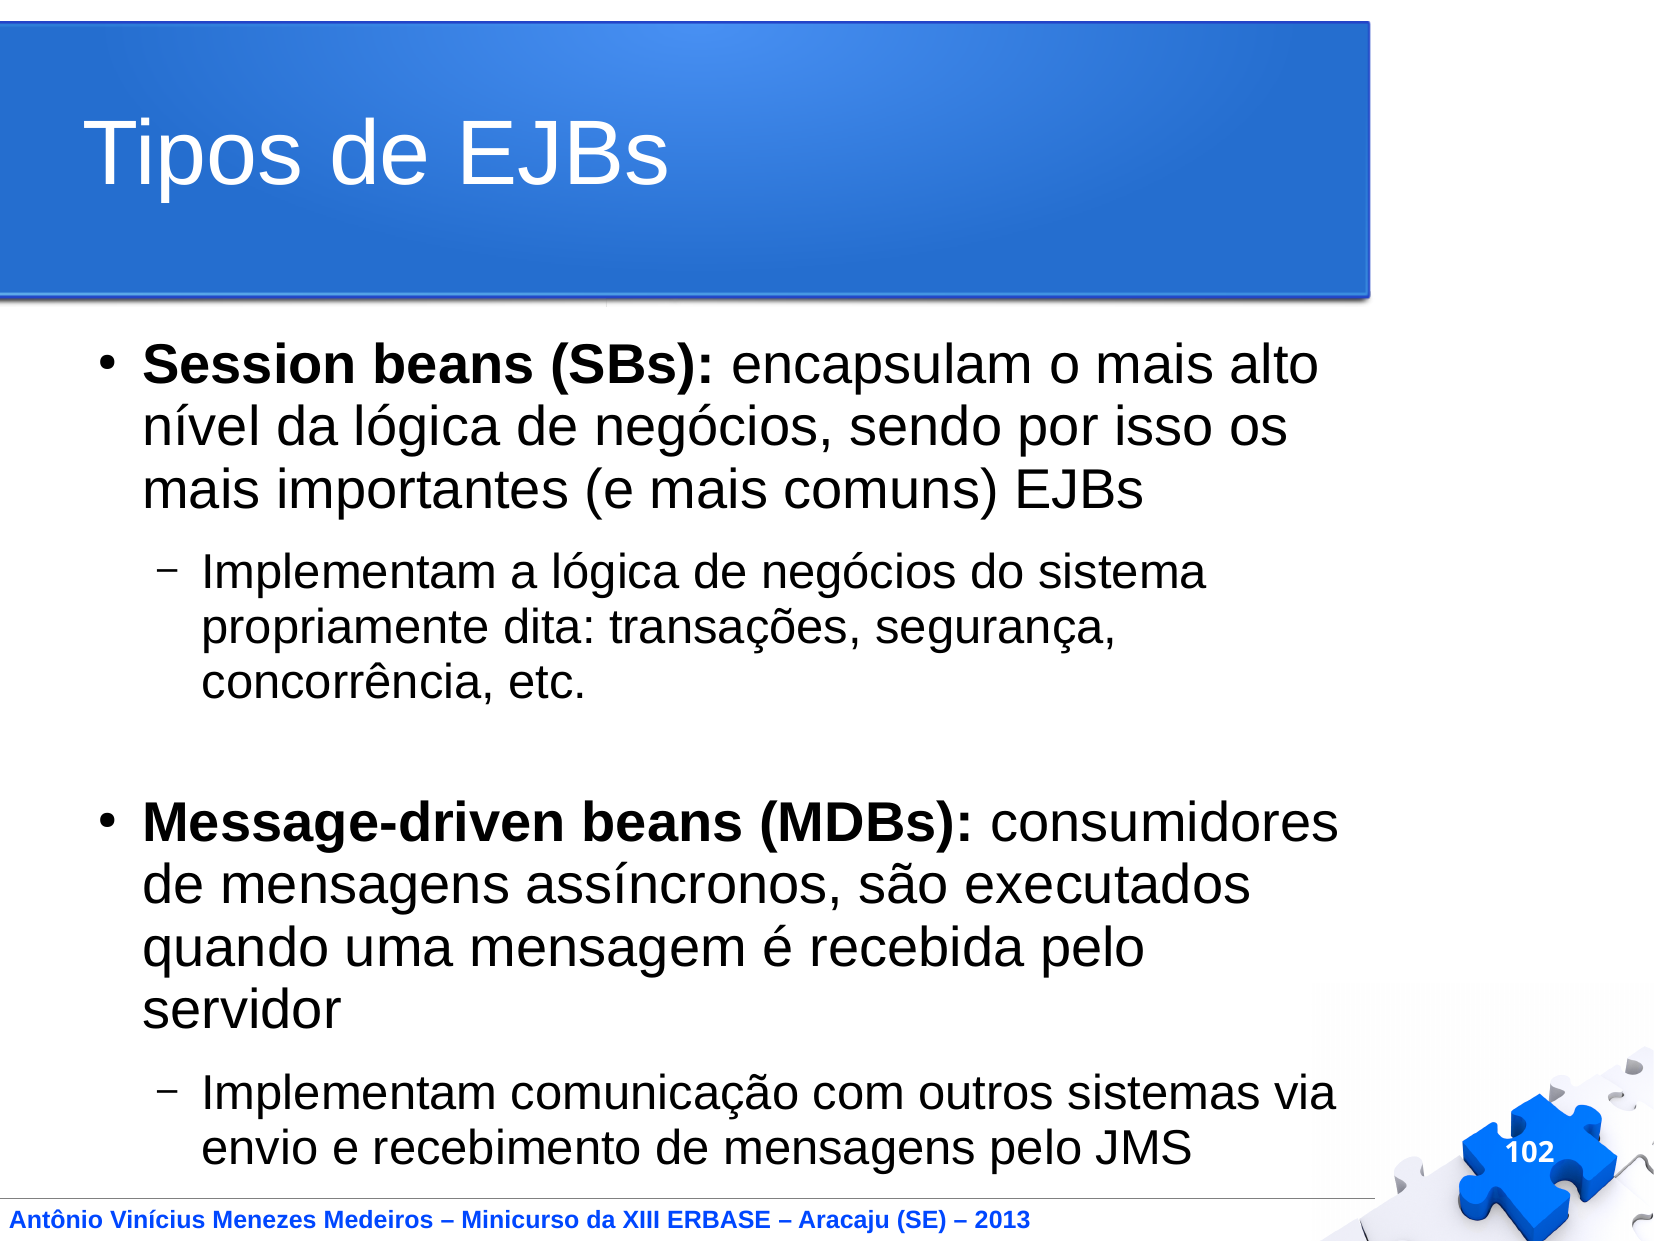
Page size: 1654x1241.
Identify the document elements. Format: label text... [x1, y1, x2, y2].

list Session beans (SBs): encapsulam o mais alto nível da lógica de negócios, sendo por isso os mais importantes (e mais comuns) EJBs Implementam a lógica de negócios do sistema propriamente dita: transações, segurança, concorrência, etc. Message-driven beans (MDBs): consumidores de mensagens assíncronos, são executados quando uma mensagem é recebida pelo servidor Implementam comunicação com outros sistemas via envio e recebimento de mensagens pelo JMS [82, 332, 1356, 1193]
picture [0, 21, 1375, 307]
title Tipos de EJBs [82, 49, 1323, 257]
picture [1311, 983, 1654, 1241]
